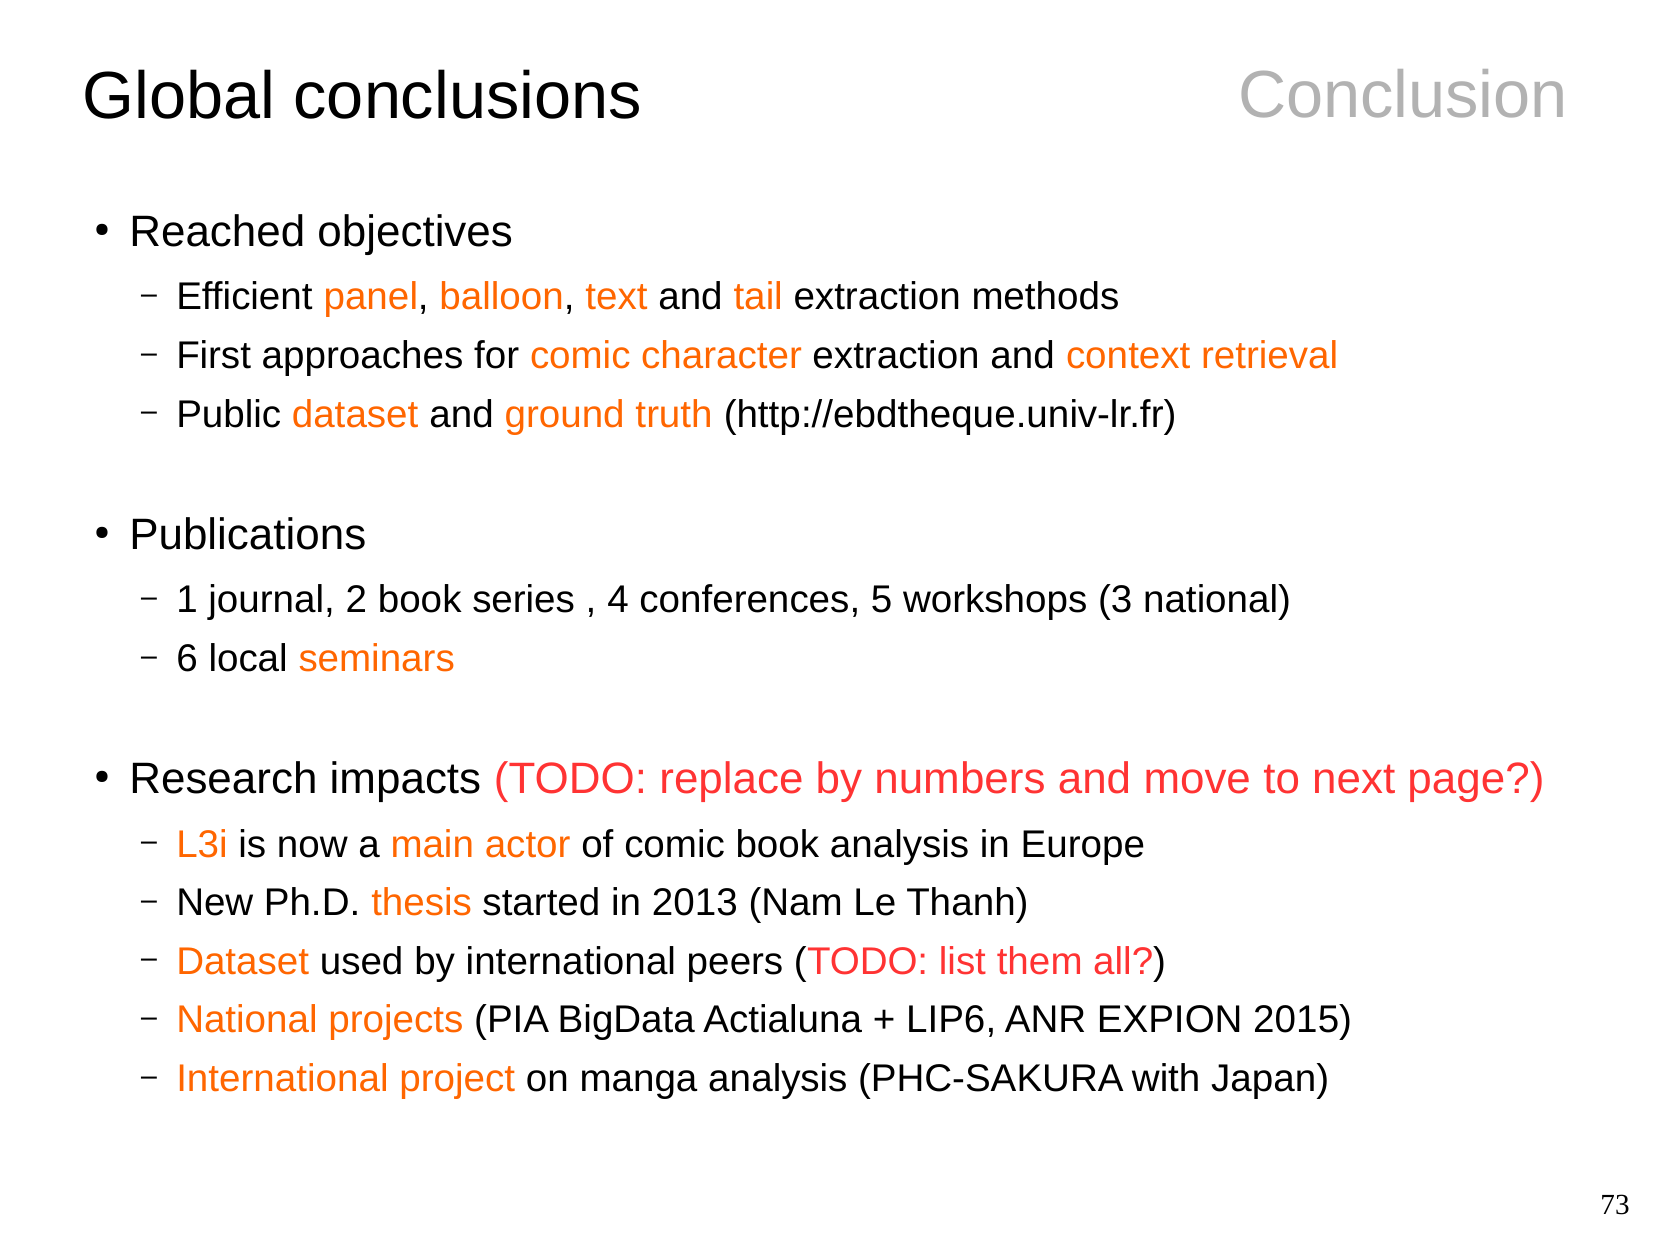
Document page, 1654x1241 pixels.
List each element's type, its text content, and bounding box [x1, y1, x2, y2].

title Global conclusions [82, 49, 1571, 142]
list Reached objectives Efficient panel, balloon, text and tail extraction methods First approaches for comic character extraction and context retrieval Public dataset and ground truth (http://ebdtheque.univ-lr.fr) Publications 1 journal, 2 book series , 4 conferences, 5 workshops (3 national) 6 local seminars Research impacts (TODO: replace by numbers and move to next page?) L3i is now a main actor of comic book analysis in Europe New Ph.D. thesis started in 2013 (Nam Le Thanh) Dataset used by international peers (TODO: list them all?) National projects (PIA BigData Actialuna + LIP6, ANR EXPION 2015) International project on manga analysis (PHC-SAKURA with Japan) [82, 206, 1571, 1134]
